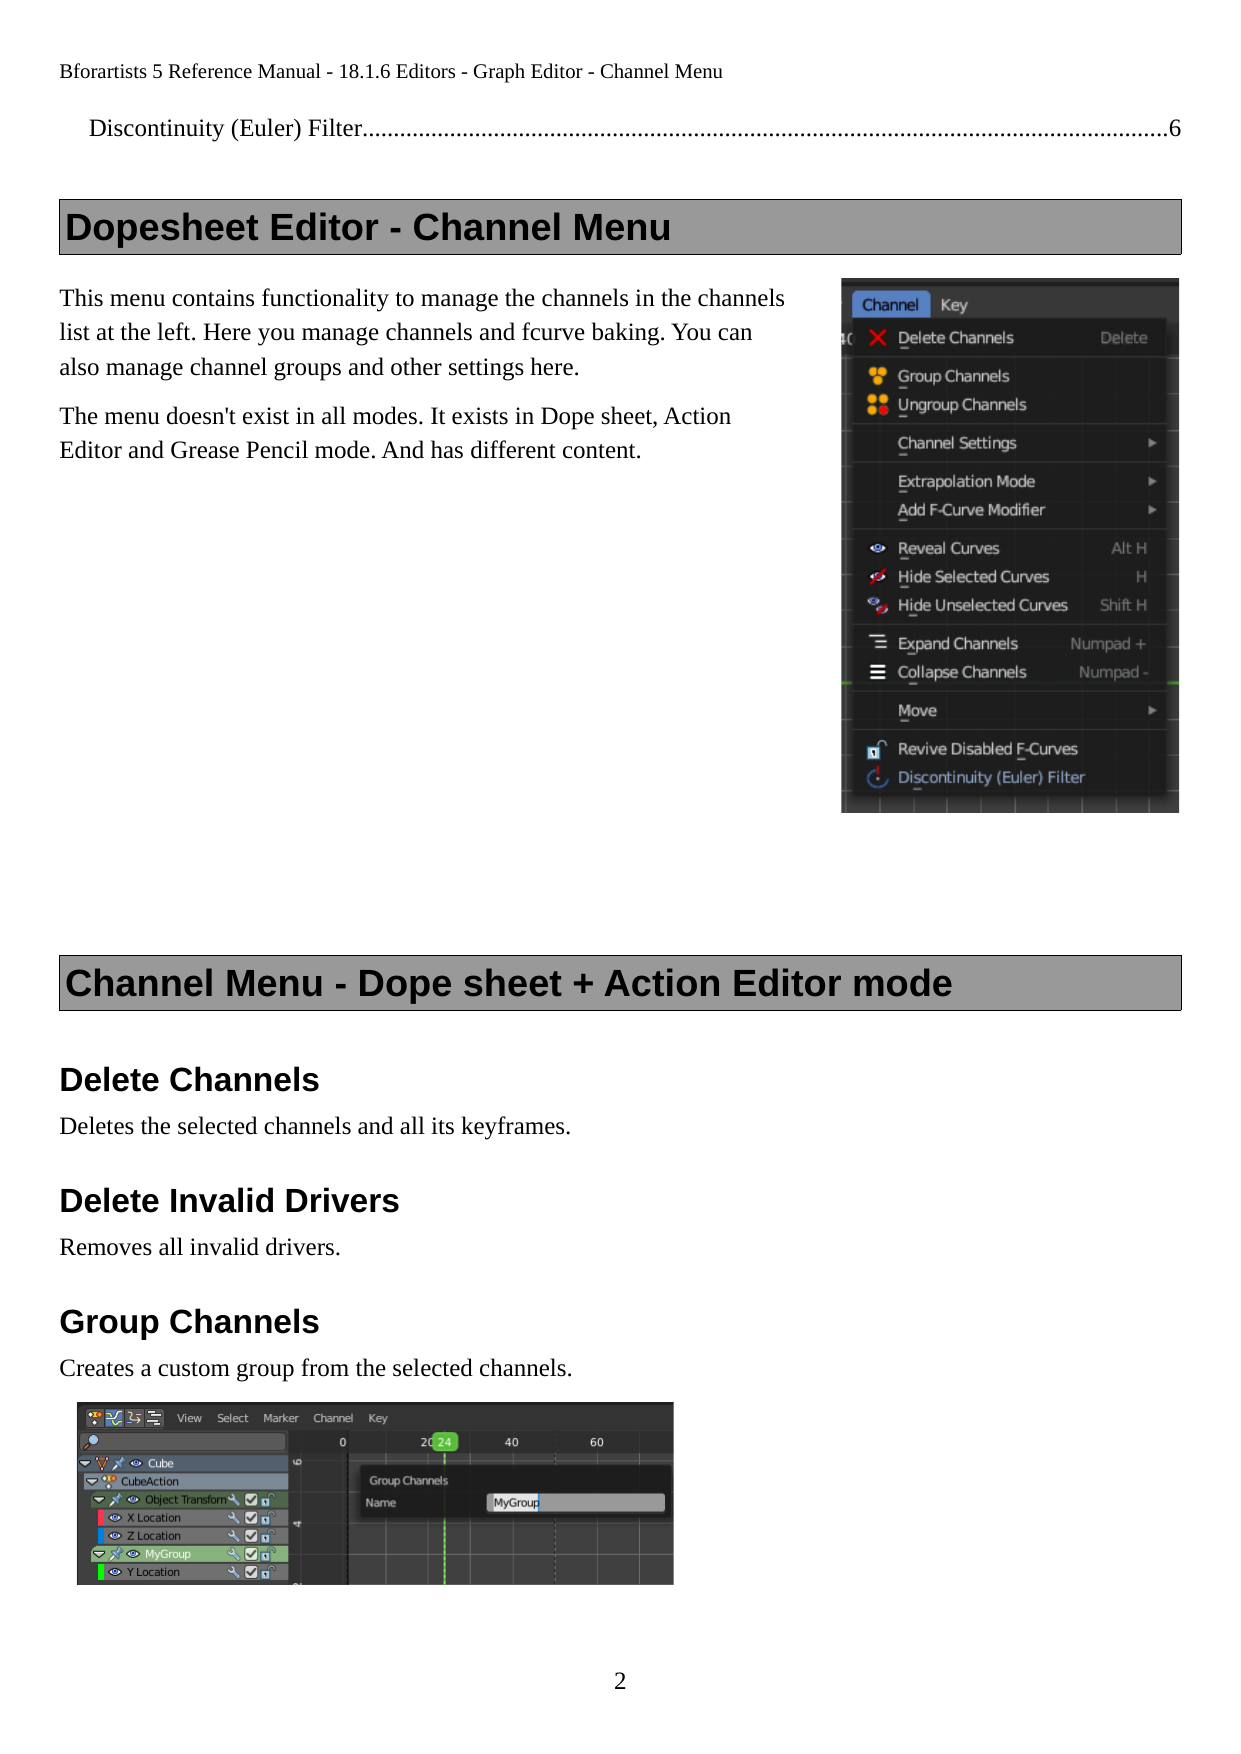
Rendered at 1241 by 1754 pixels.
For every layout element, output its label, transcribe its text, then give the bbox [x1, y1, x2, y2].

picture [76, 1402, 674, 1585]
text Deletes the selected channels and all its keyframes. [59, 1111, 1181, 1139]
text Discontinuity (Euler) Filter 6 [88, 113, 1181, 141]
table_header Dopesheet Editor - Channel Menu [60, 200, 1181, 254]
subtitle Delete Channels [59, 1060, 1181, 1098]
text This menu contains functionality to manage the channels in the channels list at the left. Here you manage channels and fcurve baking. You can also manage channel groups and other settings here. [59, 283, 841, 381]
text Creates a custom group from the selected channels. [59, 1353, 1181, 1382]
picture [841, 278, 1180, 813]
subtitle Delete Invalid Drivers [59, 1181, 1181, 1219]
table_header Channel Menu - Dope sheet + Action Editor mode [60, 956, 1181, 1010]
subtitle Group Channels [59, 1302, 1181, 1340]
text Removes all invalid drivers. [59, 1232, 1181, 1261]
text The menu doesn't exist in all modes. It exists in Dope sheet, Action Editor and Grease Pencil mode. And has different content. [59, 401, 841, 464]
